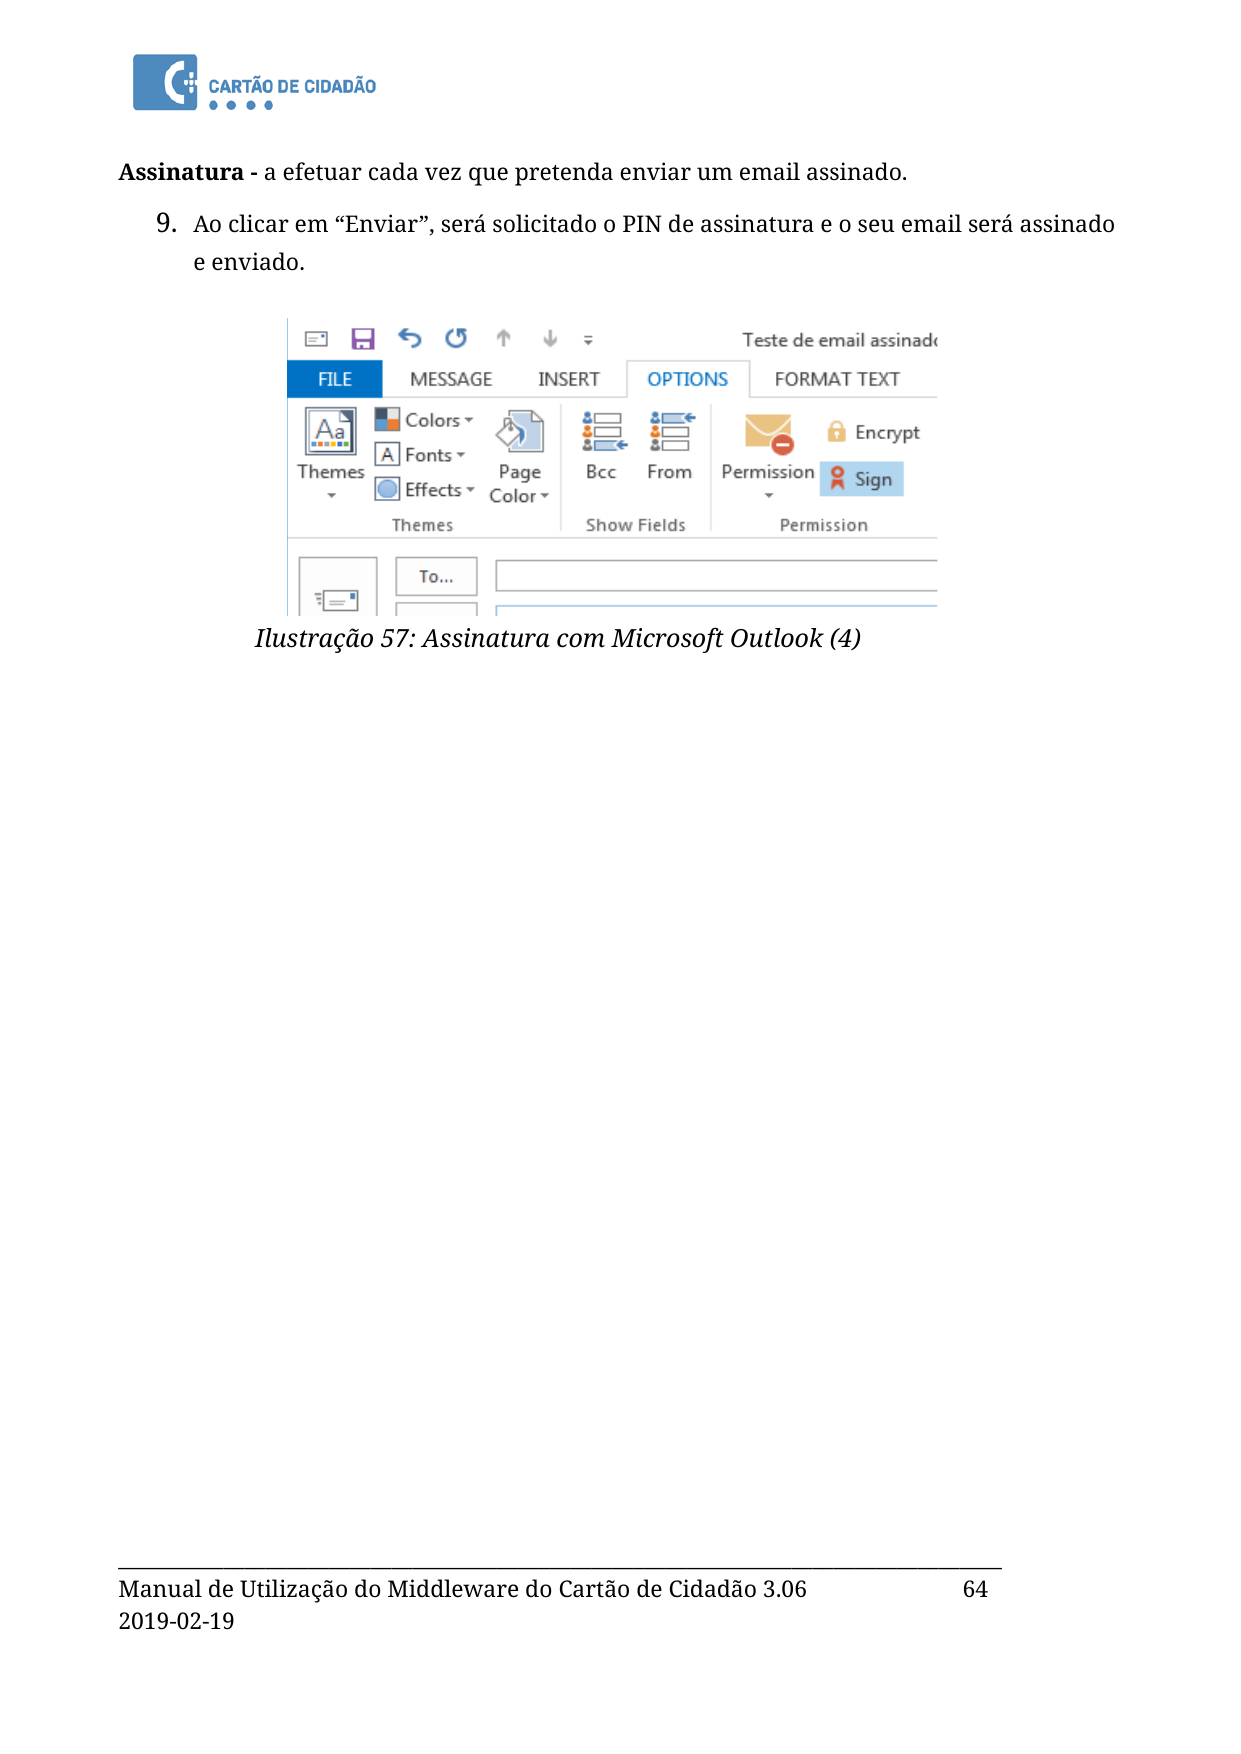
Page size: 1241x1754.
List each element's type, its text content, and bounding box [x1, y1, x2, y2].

picture [130, 47, 423, 118]
list Ao clicar em “Enviar”, será solicitado o PIN de assinatura e o seu email será assinado e enviado. [156, 204, 1122, 277]
text Assinatura - a efetuar cada vez que pretenda enviar um email assinado. [118, 155, 1122, 187]
picture [287, 318, 938, 616]
list Ilustração 56: Assinatura com Microsoft Outlook (4) [255, 621, 970, 655]
